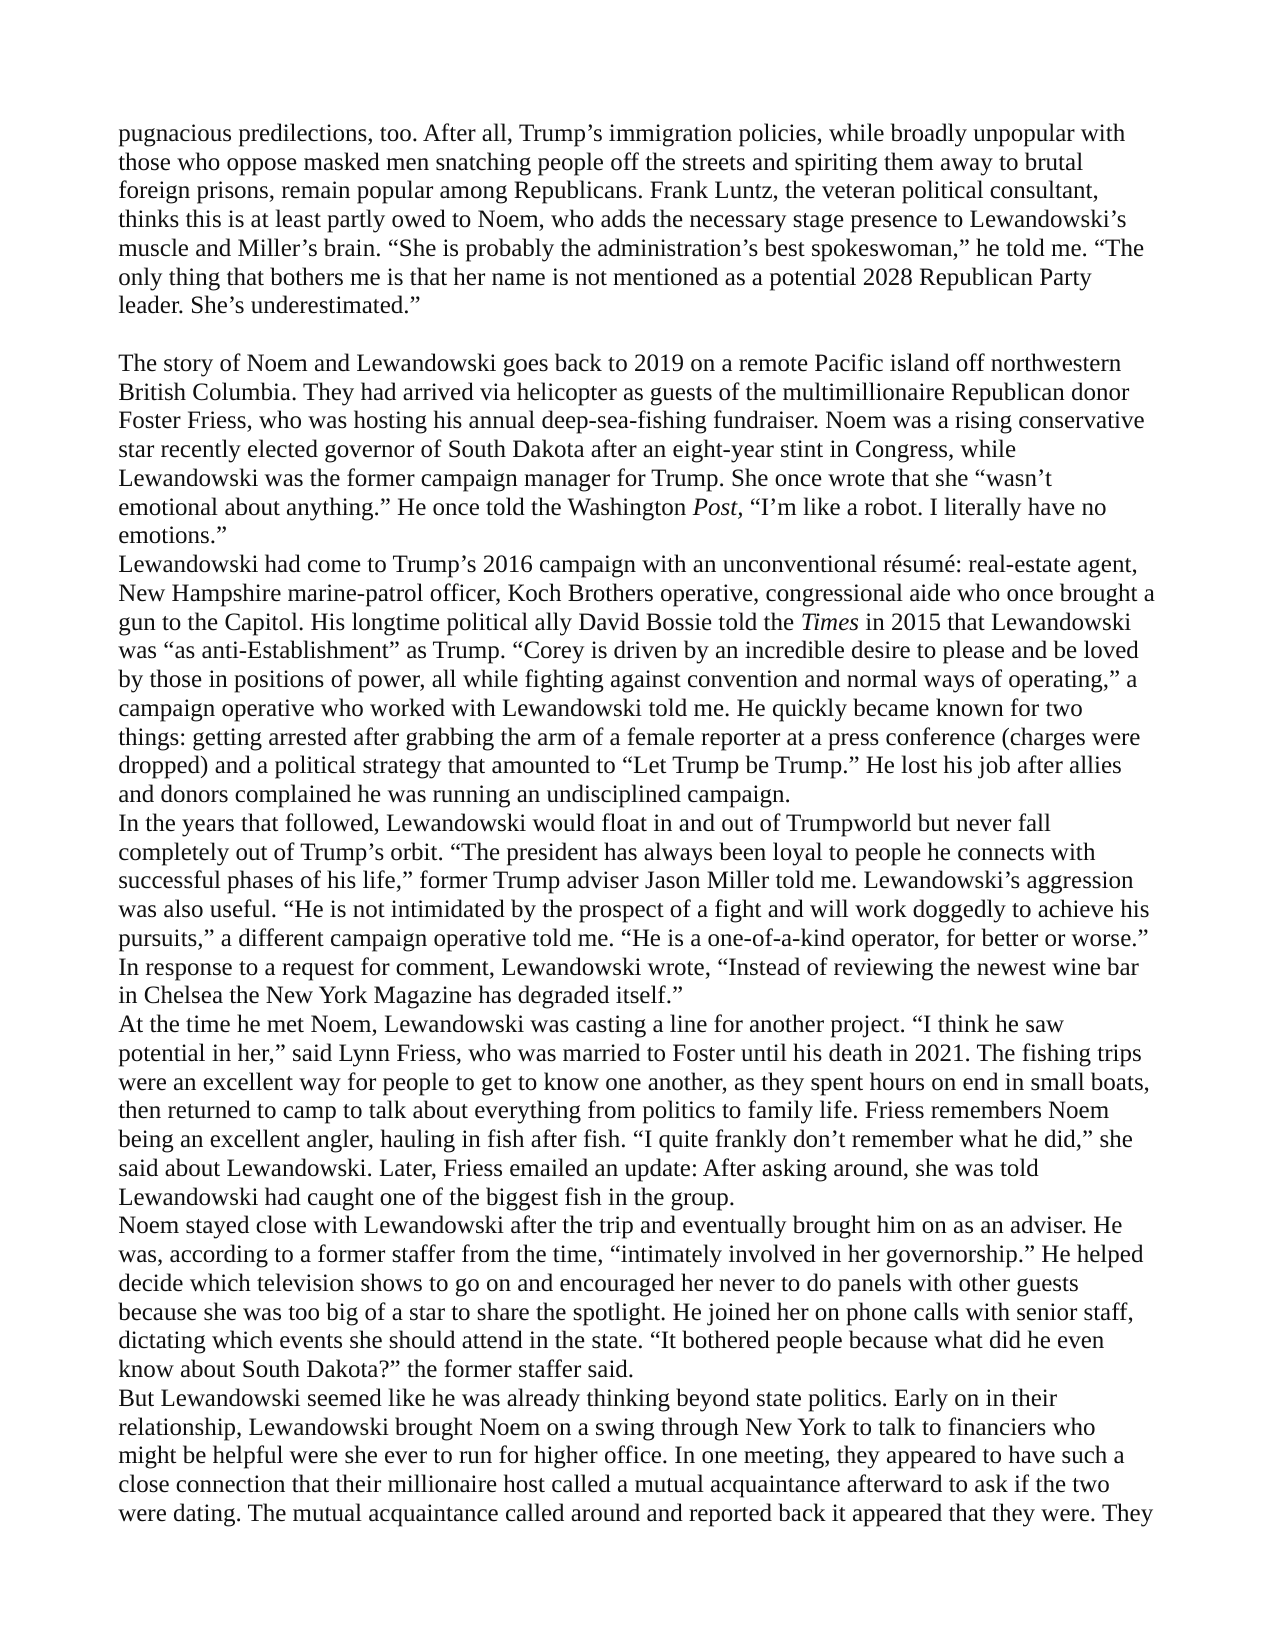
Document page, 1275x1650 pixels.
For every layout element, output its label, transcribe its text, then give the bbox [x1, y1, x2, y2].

text Lewandowski had come to Trump’s 2016 campaign with an unconventional résumé: real-estate agent, New Hampshire marine-patrol officer, Koch Brothers operative, congressional aide who once brought a gun to the Capitol. His longtime political ally David Bossie told the Times in 2015 that Lewandowski was “as anti-Establishment” as Trump. “Corey is driven by an incredible desire to please and be loved by those in positions of power, all while fighting against convention and normal ways of operating,” a campaign operative who worked with Lewandowski told me. He quickly became known for two things: getting arrested after grabbing the arm of a female reporter at a press conference (charges were dropped) and a political strategy that amounted to “Let Trump be Trump.” He lost his job after allies and donors complained he was running an undisciplined campaign. [118, 549, 1157, 808]
text At the time he met Noem, Lewandowski was casting a line for another project. “I think he saw potential in her,” said Lynn Friess, who was married to Foster until his death in 2021. The fishing trips were an excellent way for people to get to know one another, as they spent hours on end in small boats, then returned to camp to talk about everything from politics to family life. Friess remembers Noem being an excellent angler, hauling in fish after fish. “I quite frankly don’t remember what he did,” she said about Lewandowski. Later, Friess emailed an update: After asking around, she was told Lewandowski had caught one of the biggest fish in the group. [118, 1009, 1157, 1211]
text Noem stayed close with Lewandowski after the trip and eventually brought him on as an adviser. He was, according to a former staffer from the time, “intimately involved in her governorship.” He helped decide which television shows to go on and encouraged her never to do panels with other guests because she was too big of a star to share the spotlight. He joined her on phone calls with senior staff, dictating which events she should attend in the state. “It bothered people because what did he even know about South Dakota?” the former staffer said. [118, 1211, 1157, 1383]
text In the years that followed, Lewandowski would float in and out of Trumpworld but never fall completely out of Trump’s orbit. “The president has always been loyal to people he connects with successful phases of his life,” former Trump adviser Jason Miller told me. Lewandowski’s aggression was also useful. “He is not intimidated by the prospect of a fight and will work doggedly to achieve his pursuits,” a different campaign operative told me. “He is a one-of-a-kind operator, for better or worse.” In response to a request for comment, Lewandowski wrote, “Instead of reviewing the newest wine bar in Chelsea the New York Magazine has degraded itself.” [118, 808, 1157, 1009]
text pugnacious predilections, too. After all, Trump’s immigration policies, while broadly unpopular with those who oppose masked men snatching people off the streets and spiriting them away to brutal foreign prisons, remain popular among Republicans. Frank Luntz, the veteran political consultant, thinks this is at least partly owed to Noem, who adds the necessary stage presence to Lewandowski’s muscle and Miller’s brain. “She is probably the administration’s best spokeswoman,” he told me. “The only thing that bothers me is that her name is not mentioned as a potential 2028 Republican Party leader. She’s underestimated.” [118, 118, 1157, 319]
text The story of Noem and Lewandowski goes back to 2019 on a remote Pacific island off northwestern British Columbia. They had arrived via helicopter as guests of the multimillionaire Republican donor Foster Friess, who was hosting his annual deep-sea-fishing fundraiser. Noem was a rising conservative star recently elected governor of South Dakota after an eight-year stint in Congress, while Lewandowski was the former campaign manager for Trump. She once wrote that she “wasn’t emotional about anything.” He once told the Washington Post, “I’m like a robot. I literally have no emotions.” [118, 348, 1157, 549]
text But Lewandowski seemed like he was already thinking beyond state politics. Early on in their relationship, Lewandowski brought Noem on a swing through New York to talk to financiers who might be helpful were she ever to run for higher office. In one meeting, they appeared to have such a close connection that their millionaire host called a mutual acquaintance afterward to ask if the two were dating. The mutual acquaintance called around and reported back it appeared that they were. They [118, 1383, 1157, 1527]
